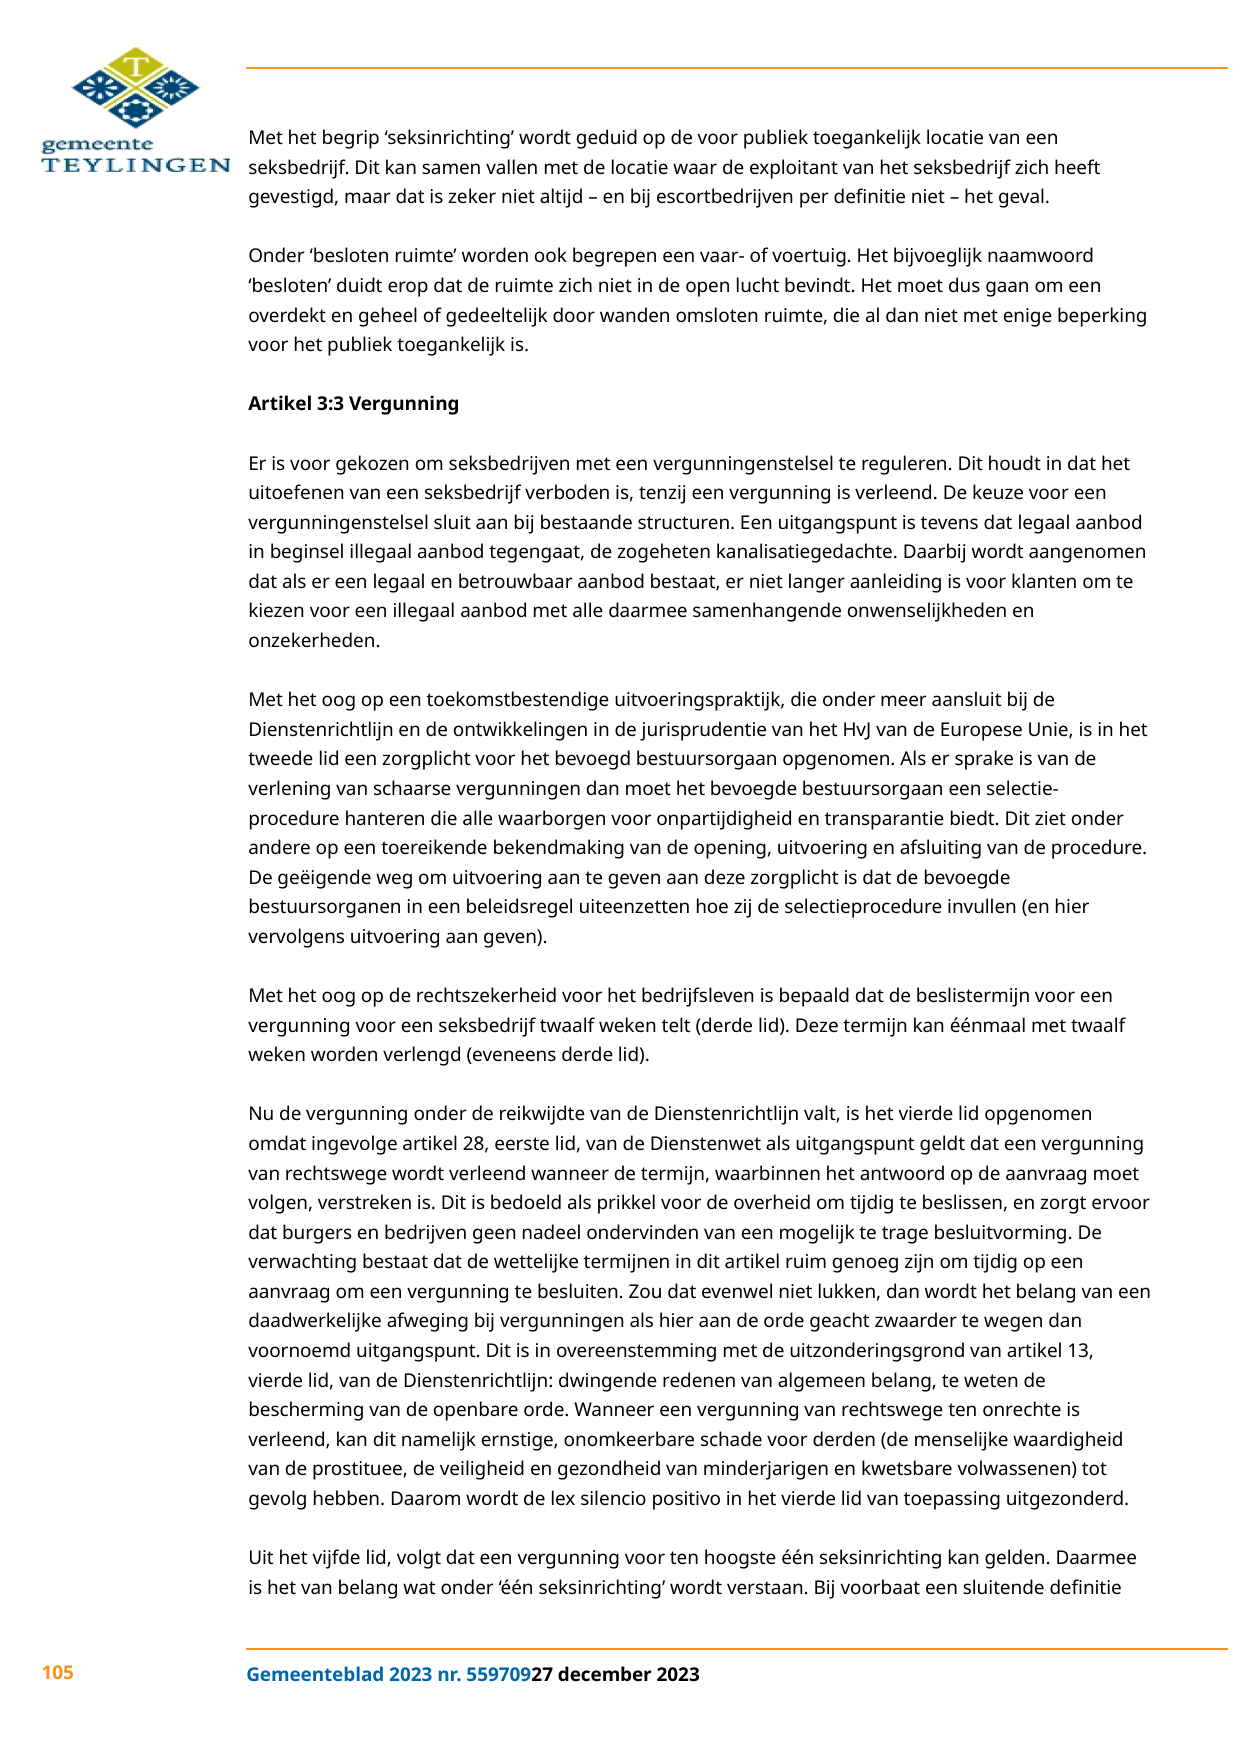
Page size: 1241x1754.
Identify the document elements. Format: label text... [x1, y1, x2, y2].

text Met het begrip ‘seksinrichting’ wordt geduid op de voor publiek toegankelijk locatie van een seksbedrijf. Dit kan samen vallen met de locatie waar de exploitant van het seksbedrijf zich heeft gevestigd, maar dat is zeker niet altijd – en bij escortbedrijven per definitie niet – het geval. [248, 124, 1152, 209]
text Met het oog op de rechtszekerheid voor het bedrijfsleven is bepaald dat de beslistermijn voor een vergunning voor een seksbedrijf twaalf weken telt (derde lid). Deze termijn kan éénmaal met twaalf weken worden verlengd (eveneens derde lid). [248, 982, 1152, 1067]
text Nu de vergunning onder de reikwijdte van de Dienstenrichtlijn valt, is het vierde lid opgenomen omdat ingevolge artikel 28, eerste lid, van de Dienstenwet als uitgangspunt geldt dat een vergunning van rechtswege wordt verleend wanneer de termijn, waarbinnen het antwoord op de aanvraag moet volgen, verstreken is. Dit is bedoeld als prikkel voor de overheid om tijdig te beslissen, en zorgt ervoor dat burgers en bedrijven geen nadeel ondervinden van een mogelijk te trage besluitvorming. De verwachting bestaat dat de wettelijke termijnen in dit artikel ruim genoeg zijn om tijdig op een aanvraag om een vergunning te besluiten. Zou dat evenwel niet lukken, dan wordt het belang van een daadwerkelijke afweging bij vergunningen als hier aan de orde geacht zwaarder te wegen dan voornoemd uitgangspunt. Dit is in overeenstemming met de uitzonderingsgrond van artikel 13, vierde lid, van de Dienstenrichtlijn: dwingende redenen van algemeen belang, te weten de bescherming van de openbare orde. Wanneer een vergunning van rechtswege ten onrechte is verleend, kan dit namelijk ernstige, onomkeerbare schade voor derden (de menselijke waardigheid van de prostituee, de veiligheid en gezondheid van minderjarigen en kwetsbare volwassenen) tot gevolg hebben. Daarom wordt de lex silencio positivo in het vierde lid van toepassing uitgezonderd. [248, 1101, 1152, 1511]
text Artikel 3:3 Vergunning [248, 391, 1152, 416]
text Onder ‘besloten ruimte’ worden ook begrepen een vaar- of voertuig. Het bijvoeglijk naamwoord ‘besloten’ duidt erop dat de ruimte zich niet in de open lucht bevindt. Het moet dus gaan om een overdekt en geheel of gedeeltelijk door wanden omsloten ruimte, die al dan niet met enige beperking voor het publiek toegankelijk is. [248, 243, 1152, 357]
text Uit het vijfde lid, volgt dat een vergunning voor ten hoogste één seksinrichting kan gelden. Daarmee is het van belang wat onder ‘één seksinrichting’ wordt verstaan. Bij voorbaat een sluitende definitie [248, 1544, 1152, 1600]
text Er is voor gekozen om seksbedrijven met een vergunningenstelsel te reguleren. Dit houdt in dat het uitoefenen van een seksbedrijf verboden is, tenzij een vergunning is verleend. De keuze voor een vergunningenstelsel sluit aan bij bestaande structuren. Een uitgangspunt is tevens dat legaal aanbod in beginsel illegaal aanbod tegengaat, de zogeheten kanalisatiegedachte. Daarbij wordt aangenomen dat als er een legaal en betrouwbaar aanbod bestaat, er niet langer aanleiding is voor klanten om te kiezen voor een illegaal aanbod met alle daarmee samenhangende onwenselijkheden en onzekerheden. [248, 450, 1152, 653]
text Met het oog op een toekomstbestendige uitvoeringspraktijk, die onder meer aansluit bij de Dienstenrichtlijn en de ontwikkelingen in de jurisprudentie van het HvJ van de Europese Unie, is in het tweede lid een zorgplicht voor het bevoegd bestuursorgaan opgenomen. Als er sprake is van de verlening van schaarse vergunningen dan moet het bevoegde bestuursorgaan een selectie- procedure hanteren die alle waarborgen voor onpartijdigheid en transparantie biedt. Dit ziet onder andere op een toereikende bekendmaking van de opening, uitvoering en afsluiting van de procedure. De geëigende weg om uitvoering aan te geven aan deze zorgplicht is dat de bevoegde bestuursorganen in een beleidsregel uiteenzetten hoe zij de selectieprocedure invullen (en hier vervolgens uitvoering aan geven). [248, 686, 1152, 949]
picture [41, 47, 231, 172]
